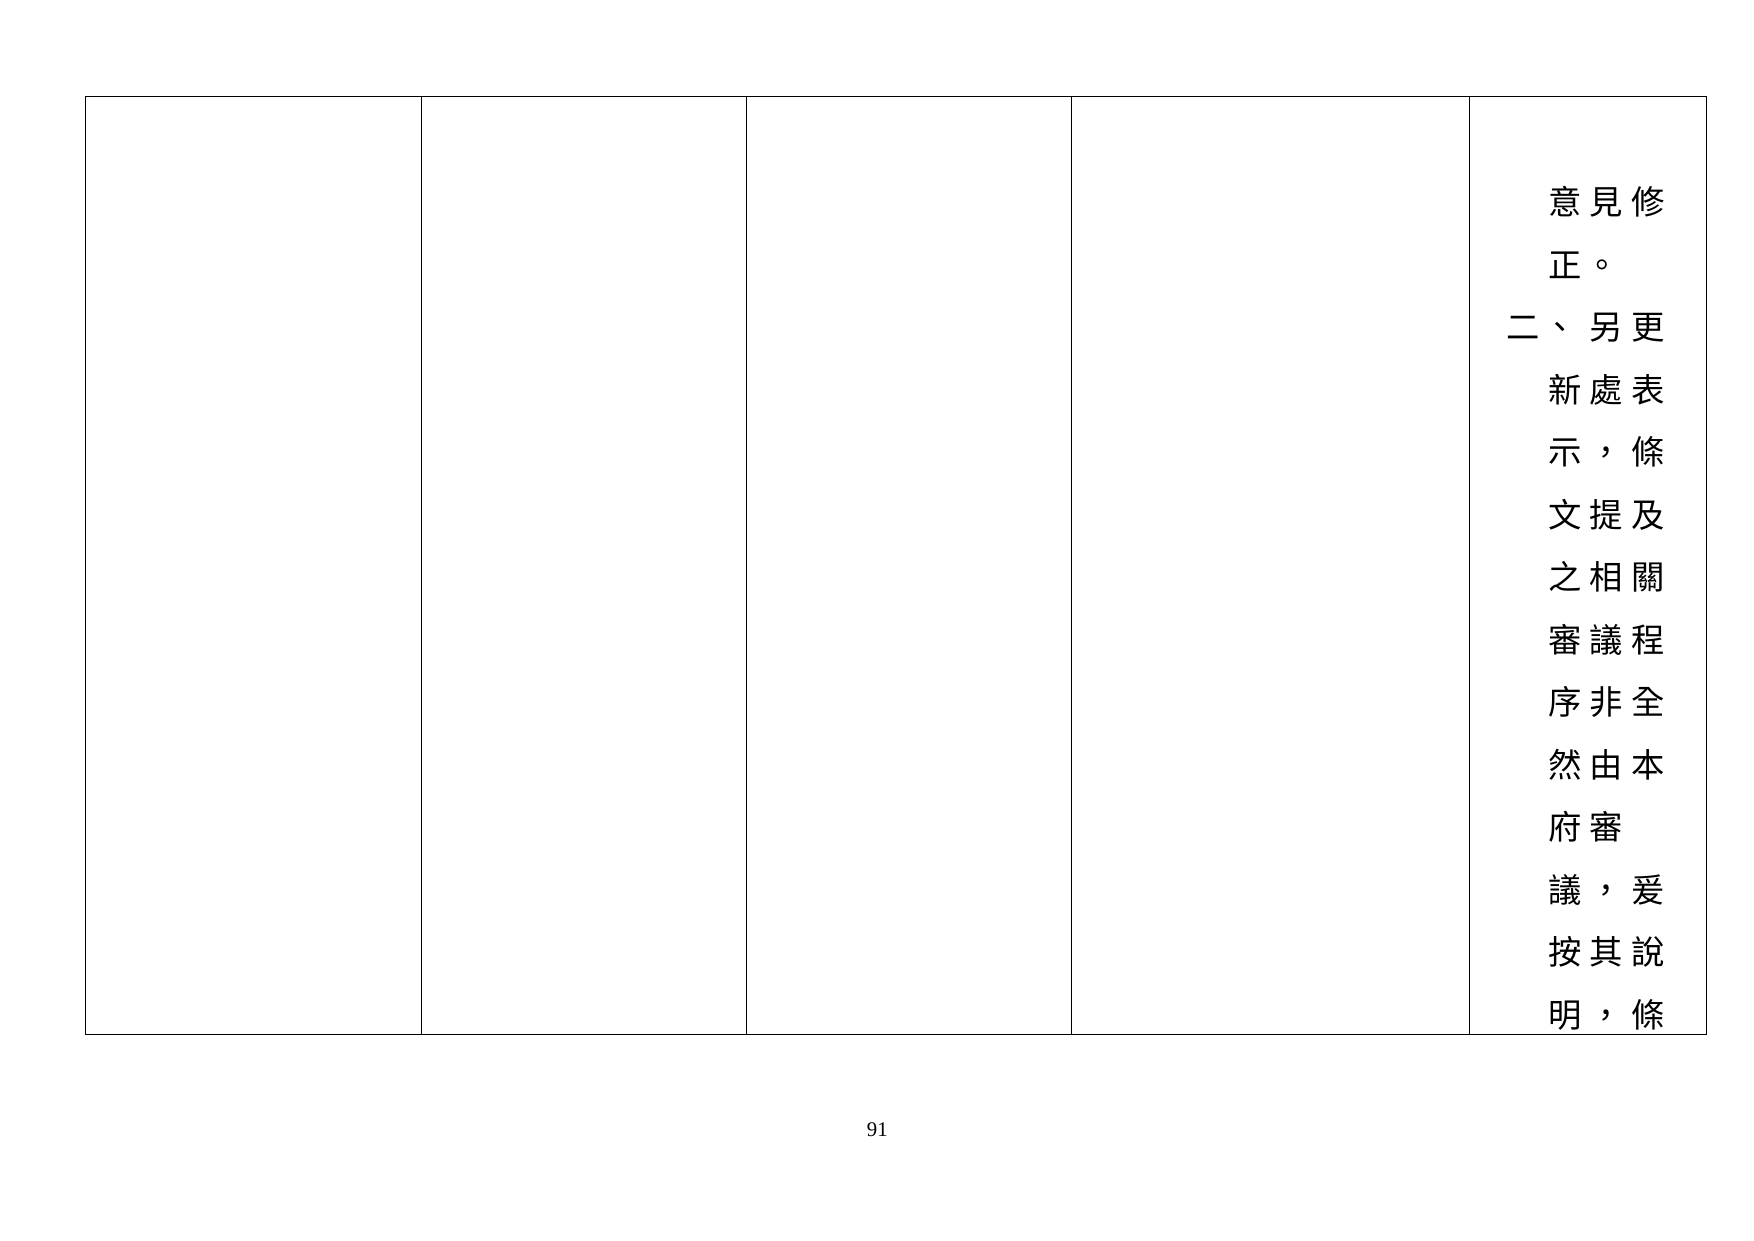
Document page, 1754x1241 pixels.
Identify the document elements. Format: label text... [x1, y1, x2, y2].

table_cell [422, 97, 746, 1033]
table_cell [1072, 97, 1469, 1033]
table_cell [747, 97, 1071, 1033]
table_cell [86, 97, 421, 1033]
table_cell 意見修正。 二、另更新處表示，條文提及之相關審議程序非全然由本府審議，爰按其說明，條 [1470, 97, 1706, 1033]
